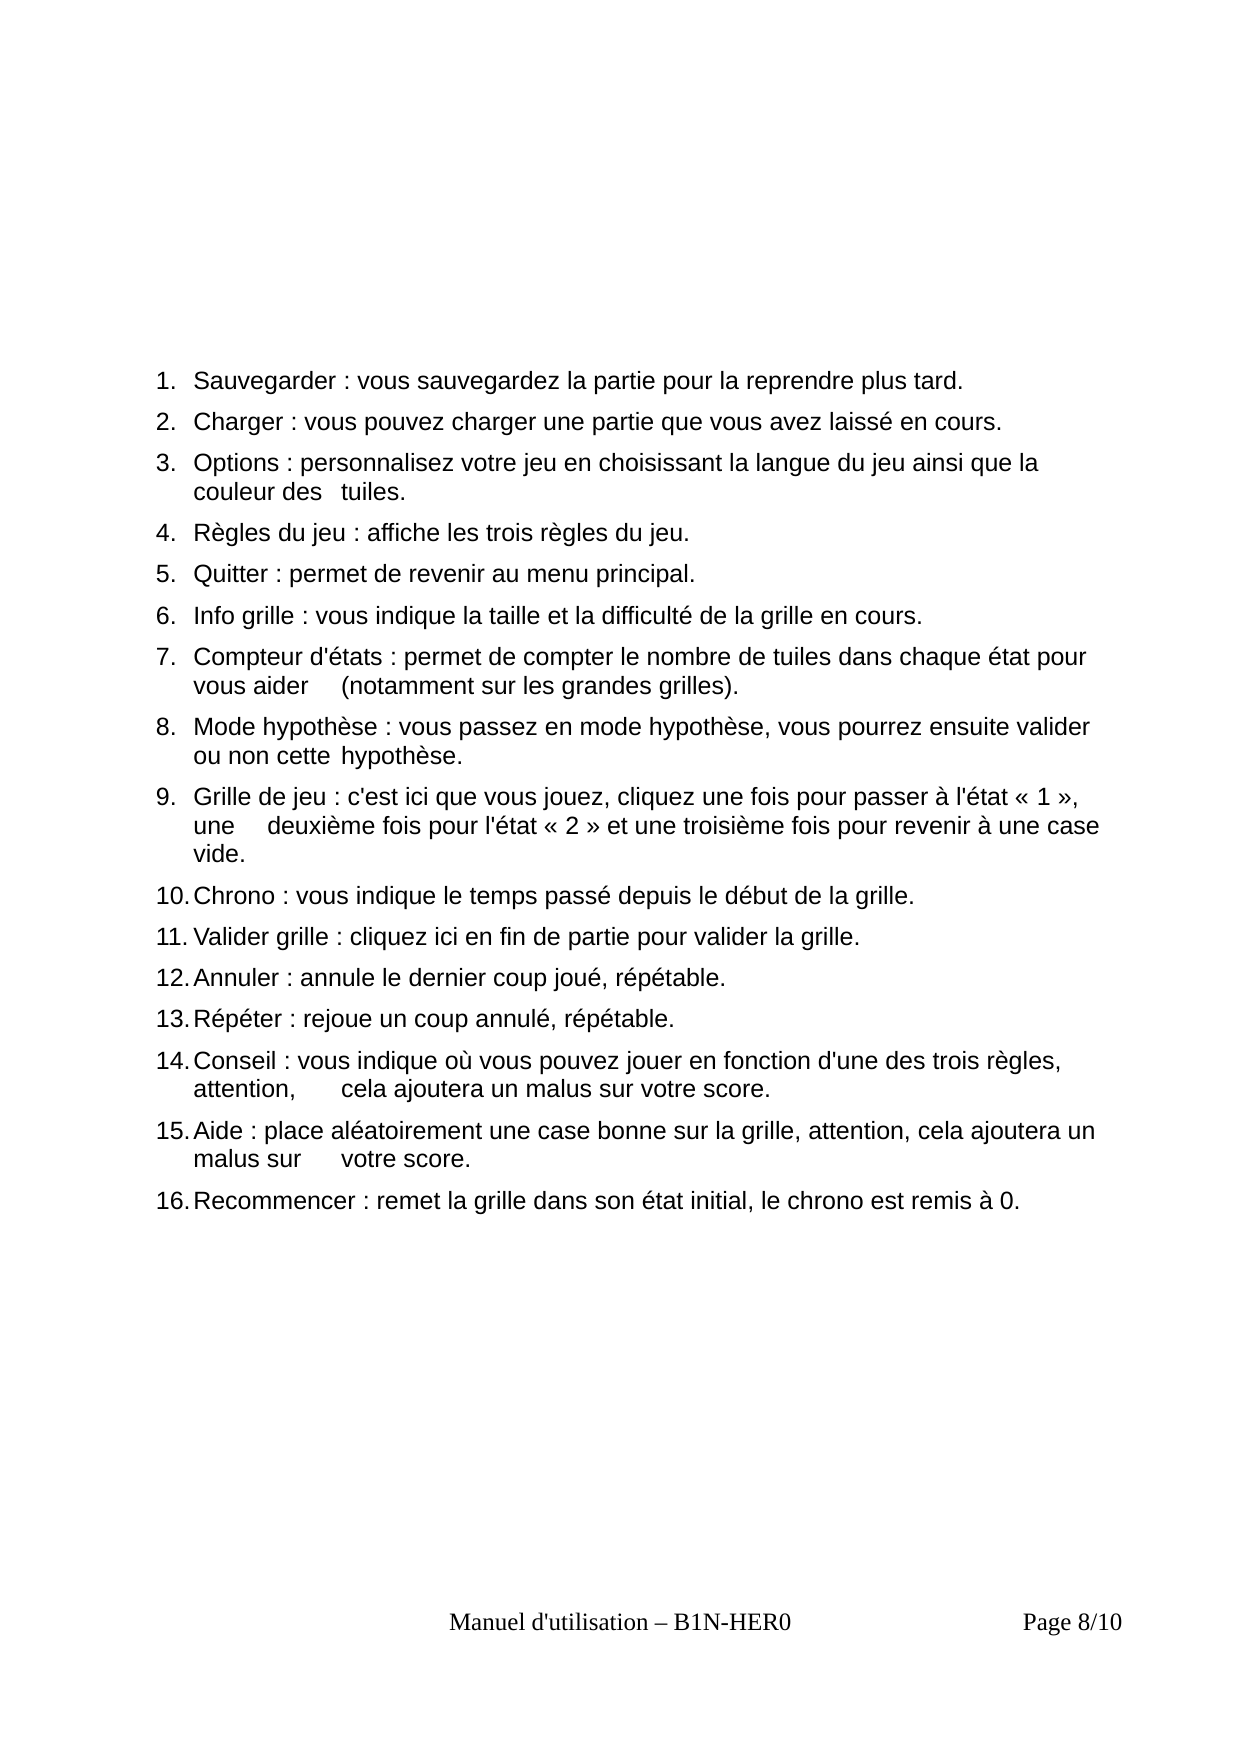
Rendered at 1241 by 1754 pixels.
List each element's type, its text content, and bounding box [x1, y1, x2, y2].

list Recommencer : remet la grille dans son état initial, le chrono est remis à 0. [156, 1186, 1122, 1214]
list Règles du jeu : affiche les trois règles du jeu. [156, 518, 1122, 547]
list Mode hypothèse : vous passez en mode hypothèse, vous pourrez ensuite valider ou non cette hypothèse. [156, 712, 1122, 769]
list Aide : place aléatoirement une case bonne sur la grille, attention, cela ajoutera un malus sur votre score. [156, 1116, 1122, 1173]
list Valider grille : cliquez ici en fin de partie pour valider la grille. [156, 922, 1122, 951]
list Sauvegarder : vous sauvegardez la partie pour la reprendre plus tard. [156, 366, 1122, 394]
list Info grille : vous indique la taille et la difficulté de la grille en cours. [156, 601, 1122, 629]
list Charger : vous pouvez charger une partie que vous avez laissé en cours. [156, 407, 1122, 436]
list Conseil : vous indique où vous pouvez jouer en fonction d'une des trois règles, attention, cela ajoutera un malus sur votre score. [156, 1046, 1122, 1103]
list Compteur d'états : permet de compter le nombre de tuiles dans chaque état pour vous aider (notamment sur les grandes grilles). [156, 642, 1122, 699]
list Options : personnalisez votre jeu en choisissant la langue du jeu ainsi que la couleur des tuiles. [156, 448, 1122, 506]
list Annuler : annule le dernier coup joué, répétable. [156, 963, 1122, 992]
list Quitter : permet de revenir au menu principal. [156, 559, 1122, 588]
list Répéter : rejoue un coup annulé, répétable. [156, 1004, 1122, 1033]
list Grille de jeu : c'est ici que vous jouez, cliquez une fois pour passer à l'état « 1 », une deuxième fois pour l'état « 2 » et une troisième fois pour revenir à une case vide. [156, 782, 1122, 868]
list Chrono : vous indique le temps passé depuis le début de la grille. [156, 881, 1122, 909]
